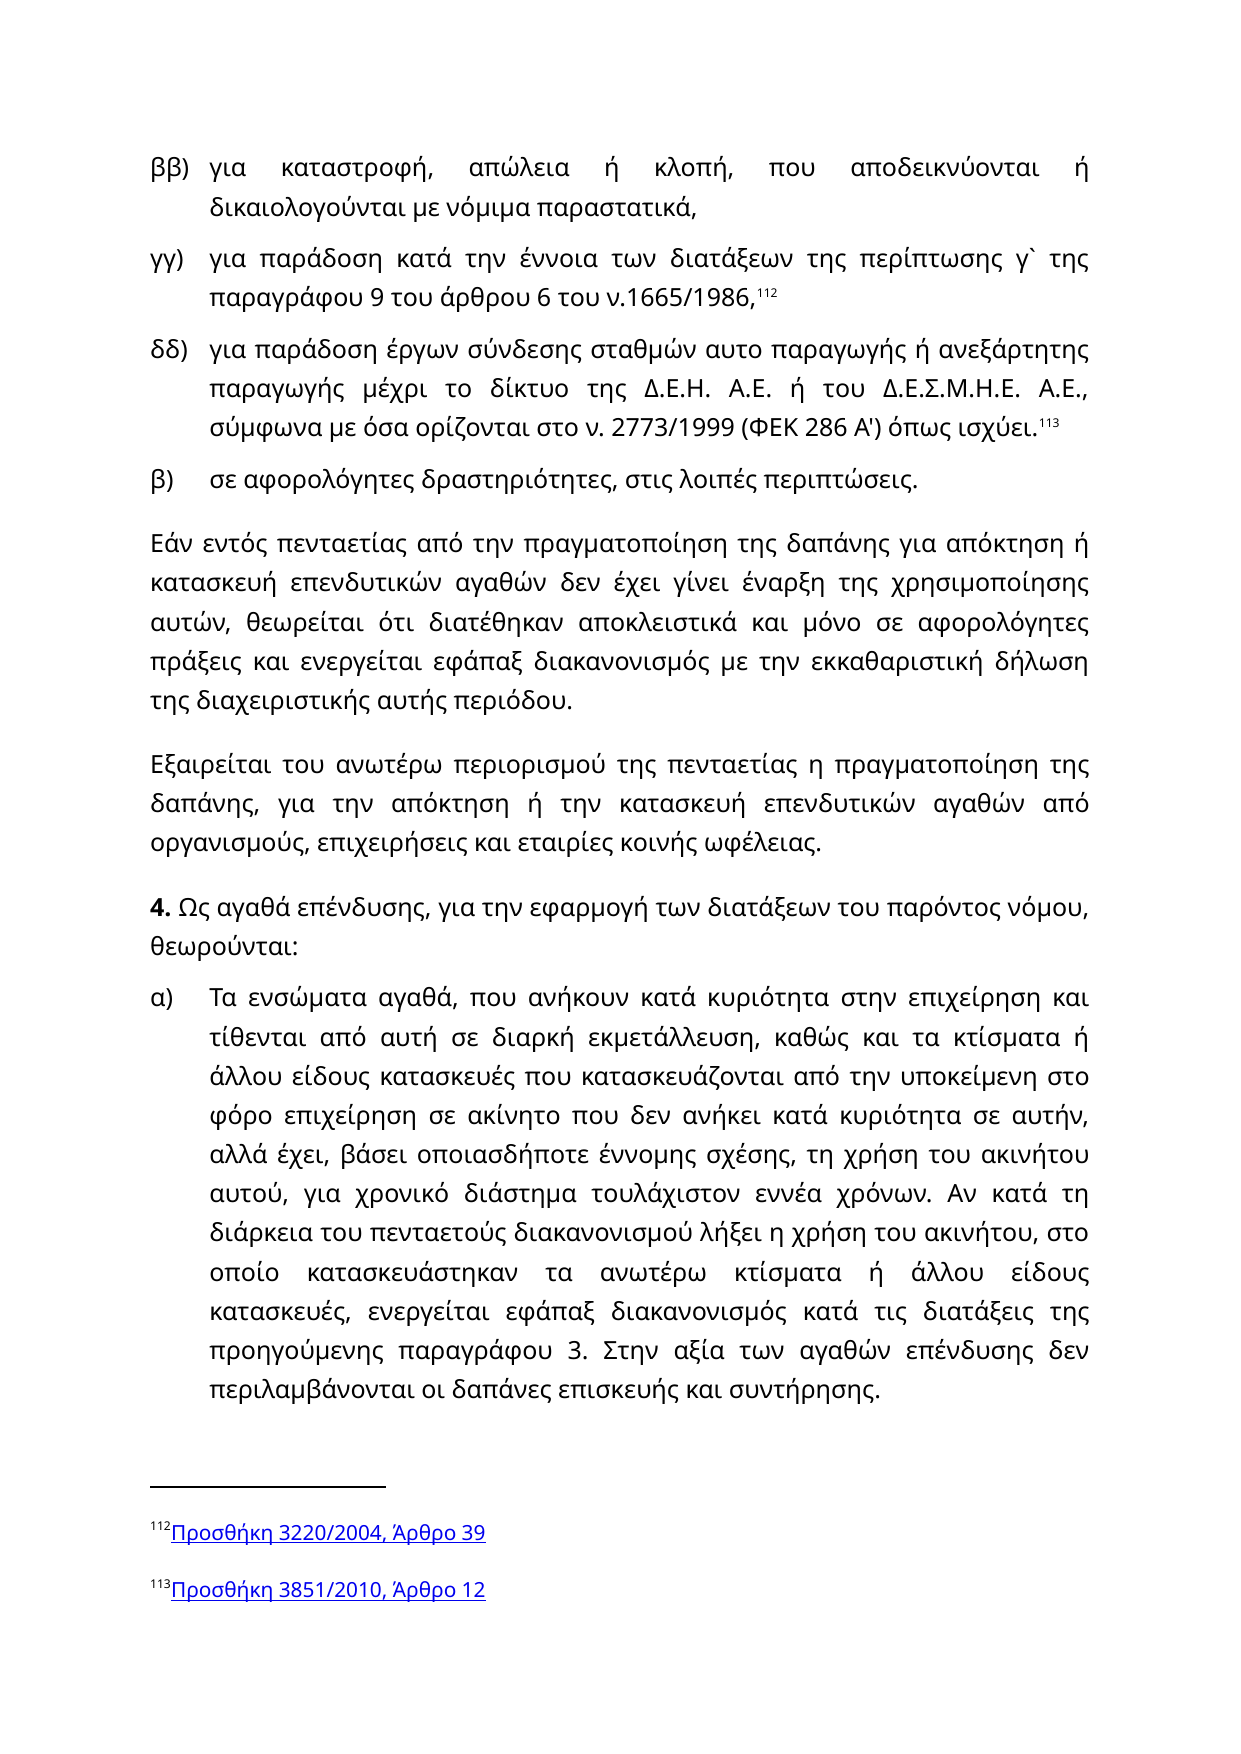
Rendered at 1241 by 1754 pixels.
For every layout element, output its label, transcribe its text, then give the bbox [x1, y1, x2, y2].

list γγ) για παράδοση κατά την έννοια των διατάξεων της περίπτωσης γ` της παραγράφου 9 του άρθρου 6 του ν.1665/1986, [150, 241, 1090, 314]
text Εάν εντός πενταετίας από την πραγματοποίηση της δαπάνης για απόκτηση ή κατασκευή επενδυτικών αγαθών δεν έχει γίνει έναρξη της χρησιμοποίησης αυτών, θεωρείται ότι διατέθηκαν αποκλειστικά και μόνο σε αφορολόγητες πράξεις και ενεργείται εφάπαξ διακανονισμός με την εκκαθαριστική δήλωση της διαχειριστικής αυτής περιόδου. [150, 526, 1090, 717]
list ββ) για καταστροφή, απώλεια ή κλοπή, που αποδεικνύονται ή δικαιολογούνται με νόμιμα παραστατικά, [150, 150, 1090, 223]
list β) σε αφορολόγητες δραστηριότητες, στις λοιπές περιπτώσεις. [150, 462, 1090, 496]
text Εξαιρείται του ανωτέρω περιορισμού της πενταετίας η πραγματοποίηση της δαπάνης, για την απόκτηση ή την κατασκευή επενδυτικών αγαθών από οργανισμούς, επιχειρήσεις και εταιρίες κοινής ωφέλειας. [150, 747, 1090, 859]
list α) Τα ενσώματα αγαθά, που ανήκουν κατά κυριότητα στην επιχείρηση και τίθενται από αυτή σε διαρκή εκμετάλλευση, καθώς και τα κτίσματα ή άλλου είδους κατασκευές που κατασκευάζονται από την υποκείμενη στο φόρο επιχείρηση σε ακίνητο που δεν ανήκει κατά κυριότητα σε αυτήν, αλλά έχει, βάσει οποιασδήποτε έννομης σχέσης, τη χρήση του ακινήτου αυτού, για χρονικό διάστημα τουλάχιστον εννέα χρόνων. Αν κατά τη διάρκεια του πενταετούς διακανονισμού λήξει η χρήση του ακινήτου, στο οποίο κατασκευάστηκαν τα ανωτέρω κτίσματα ή άλλου είδους κατασκευές, ενεργείται εφάπαξ διακανονισμός κατά τις διατάξεις της προηγούμενης παραγράφου 3. Στην αξία των αγαθών επένδυσης δεν περιλαμβάνονται οι δαπάνες επισκευής και συντήρησης. [150, 980, 1090, 1406]
list δδ) για παράδοση έργων σύνδεσης σταθμών αυτο παραγωγής ή ανεξάρτητης παραγωγής μέχρι το δίκτυο της Δ.Ε.Η. Α.Ε. ή του Δ.Ε.Σ.Μ.Η.Ε. Α.Ε., σύμφωνα με όσα ορίζονται στο ν. 2773/1999 (ΦΕΚ 286 Α') όπως ισχύει. [150, 332, 1090, 444]
text 4. Ως αγαθά επένδυσης, για την εφαρμογή των διατάξεων του παρόντος νόμου, θεωρούνται: [150, 889, 1090, 962]
text Προσθήκη 3220/2004, Άρθρο 39 [150, 1518, 1090, 1546]
text Προσθήκη 3851/2010, Άρθρο 12 [150, 1576, 1090, 1604]
